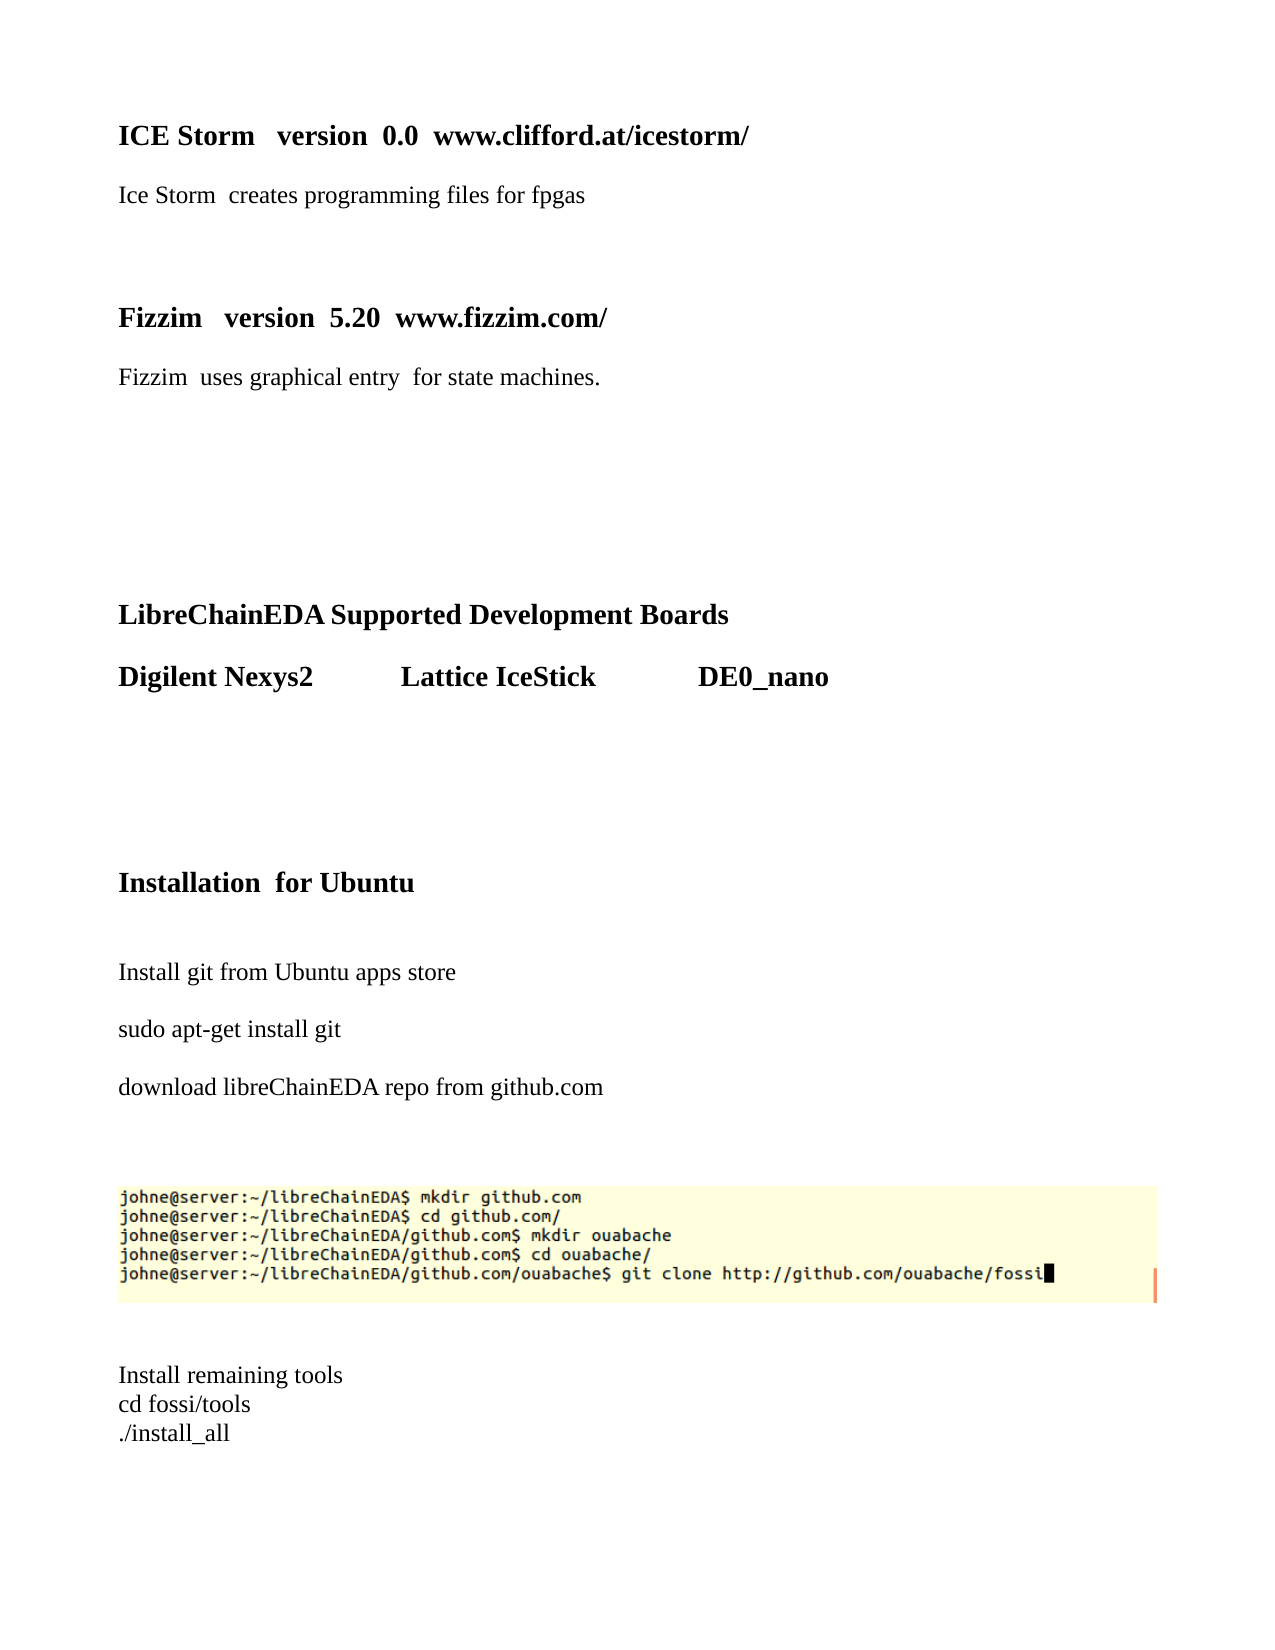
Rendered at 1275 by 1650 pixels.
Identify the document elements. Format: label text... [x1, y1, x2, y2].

picture [118, 1186, 1157, 1303]
text Install git from Ubuntu apps store [118, 957, 1157, 985]
text Ice Storm creates programming files for fpgas [118, 180, 1157, 209]
text ./install_all [118, 1418, 1157, 1447]
text download libreChainEDA repo from github.com [118, 1072, 1157, 1100]
text ICE Storm version 0.0 www.clifford.at/icestorm/ [118, 118, 1157, 152]
text Fizzim uses graphical entry for state machines. [118, 362, 1157, 391]
text Fizzim version 5.20 www.fizzim.com/ [118, 300, 1157, 334]
text LibreChainEDA Supported Development Boards [118, 597, 1157, 631]
text Installation for Ubuntu [118, 866, 1157, 899]
text cd fossi/tools [118, 1389, 1157, 1418]
text sudo apt-get install git [118, 1014, 1157, 1043]
text Digilent Nexys2 Lattice IceStick DE0_nano [118, 659, 1157, 693]
text Install remaining tools [118, 1360, 1157, 1389]
